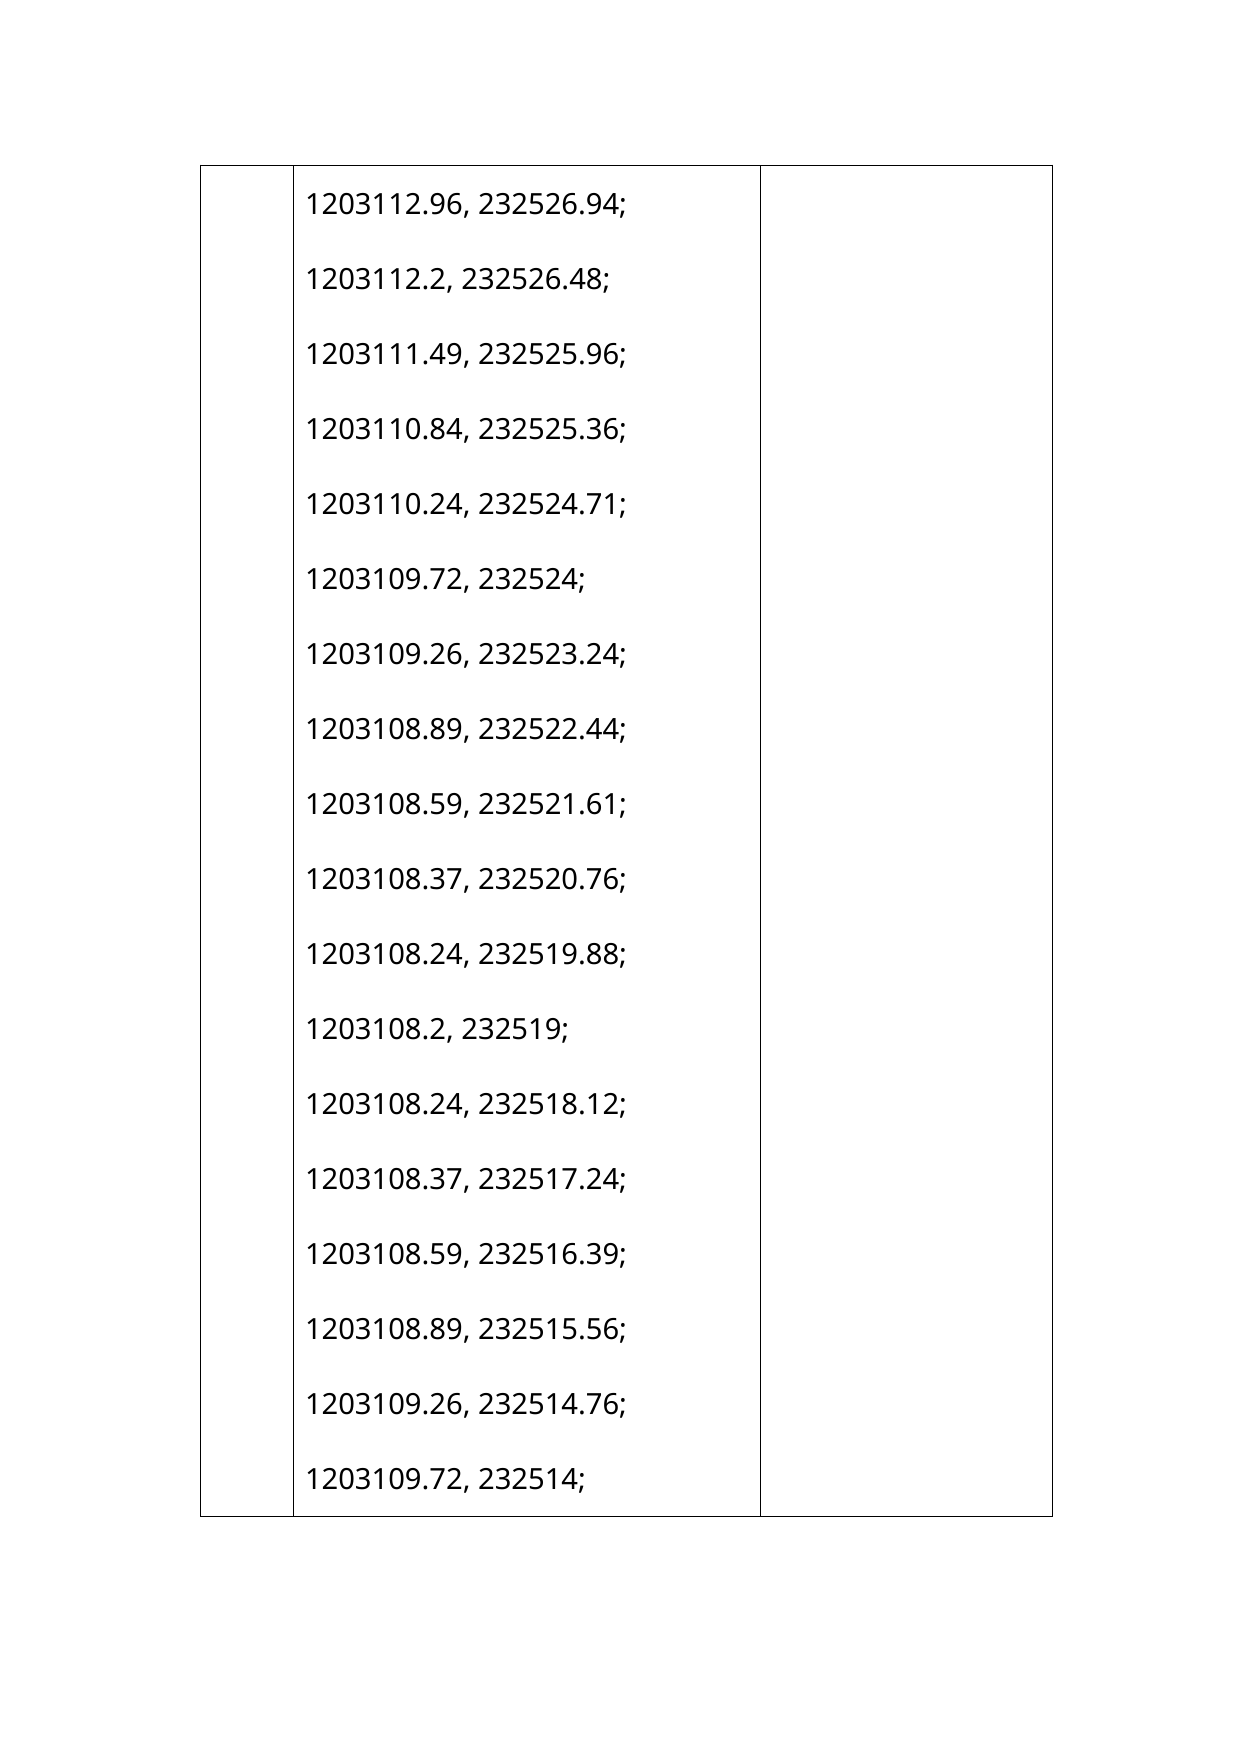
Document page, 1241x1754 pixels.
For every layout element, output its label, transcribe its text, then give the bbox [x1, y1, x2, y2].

table_cell 1203112.96, 232526.94; 1203112.2, 232526.48; 1203111.49, 232525.96; 1203110.84, 232525.36; 1203110.24, 232524.71; 1203109.72, 232524; 1203109.26, 232523.24; 1203108.89, 232522.44; 1203108.59, 232521.61; 1203108.37, 232520.76; 1203108.24, 232519.88; 1203108.2, 232519; 1203108.24, 232518.12; 1203108.37, 232517.24; 1203108.59, 232516.39; 1203108.89, 232515.56; 1203109.26, 232514.76; 1203109.72, 232514; [294, 166, 760, 1516]
table_cell [201, 166, 293, 1516]
table_cell [761, 166, 1052, 1516]
